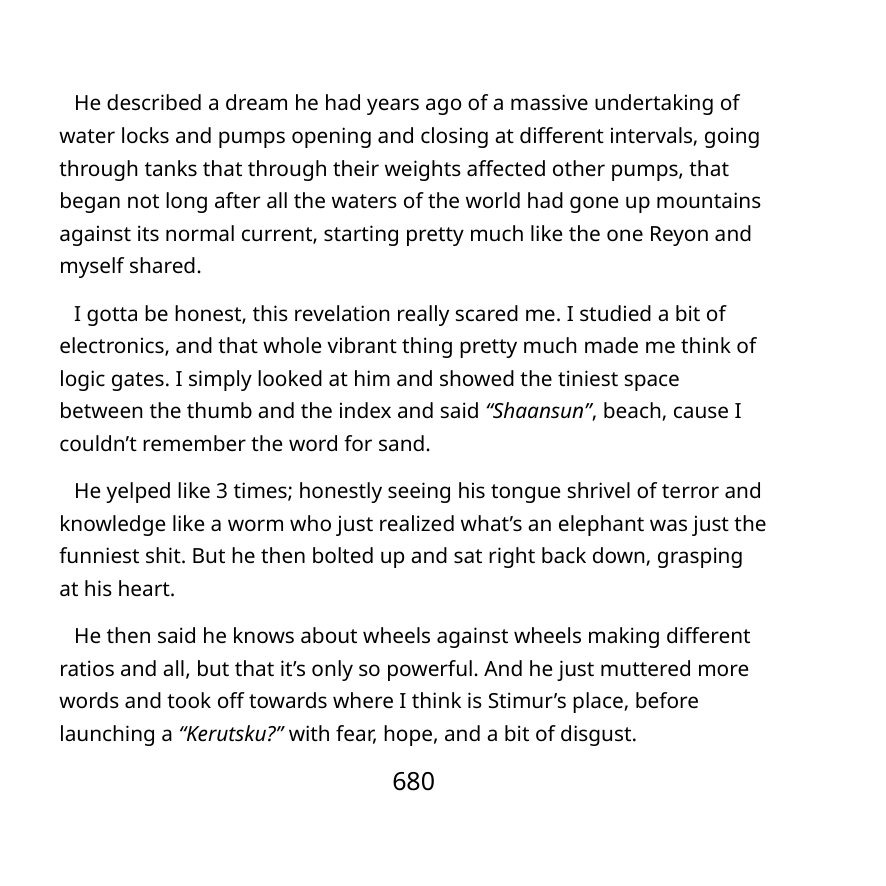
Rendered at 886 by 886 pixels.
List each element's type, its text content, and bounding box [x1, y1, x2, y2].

text He described a dream he had years ago of a massive undertaking of water locks and pumps opening and closing at different intervals, going through tanks that through their weights affected other pumps, that began not long after all the waters of the world had gone up mountains against its normal current, starting pretty much like the one Reyon and myself shared. [59, 88, 768, 280]
text He yelped like 3 times; honestly seeing his tongue shrivel of terror and knowledge like a worm who just realized what’s an elephant was just the funniest shit. But he then bolted up and sat right back down, grasping at his heart. [59, 476, 768, 603]
text He then said he knows about wheels against wheels making different ratios and all, but that it’s only so powerful. And he just muttered more words and took off towards where I think is Stimur’s place, before launching a “Kerutsku?” with fear, hope, and a bit of disgust. [59, 621, 768, 748]
text I gotta be honest, this revelation really scared me. I studied a bit of electronics, and that whole vibrant thing pretty much made me think of logic gates. I simply looked at him and showed the tiniest space between the thumb and the index and said “Shaansun”, beach, cause I couldn’t remember the word for sand. [59, 299, 768, 458]
